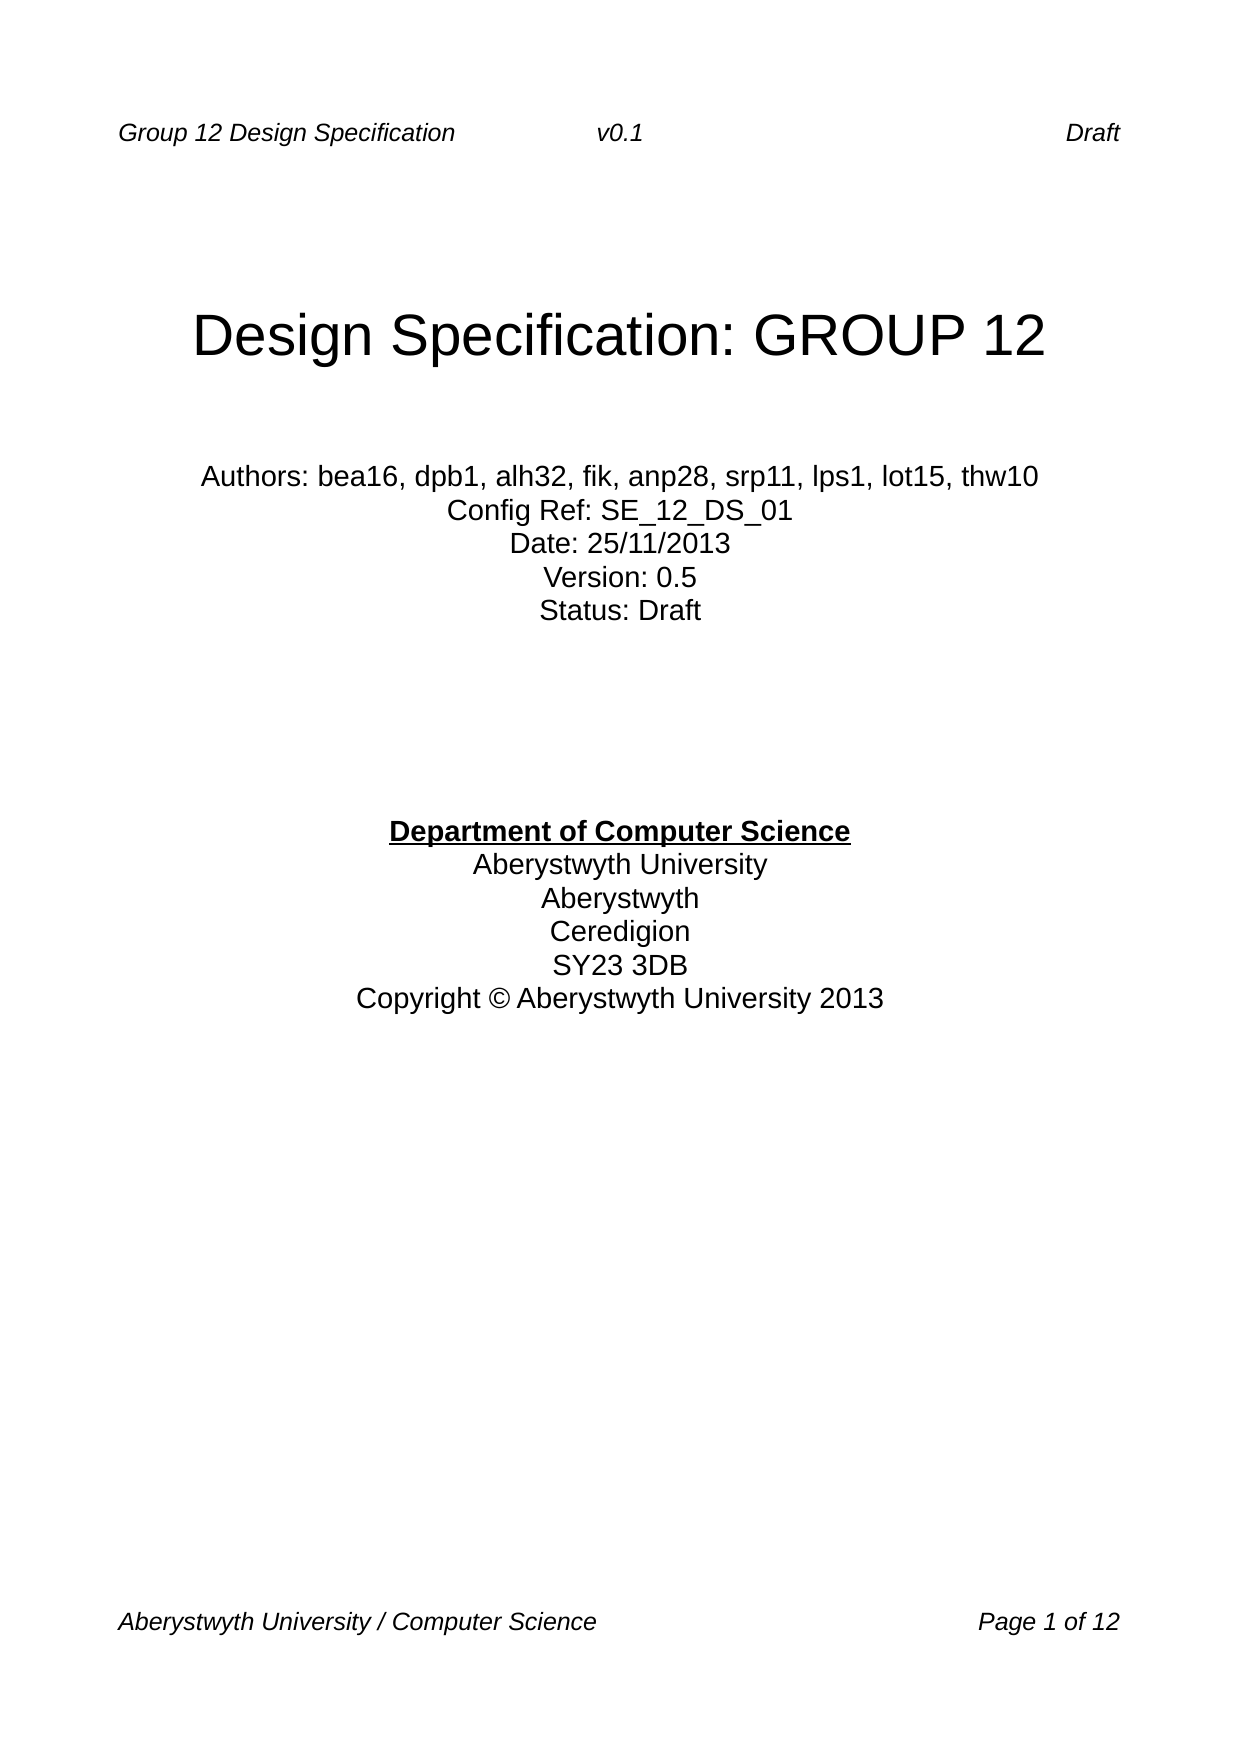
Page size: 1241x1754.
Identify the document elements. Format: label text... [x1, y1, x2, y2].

text SY23 3DB [118, 948, 1122, 981]
text Status: Draft [118, 593, 1122, 627]
text Aberystwyth [118, 881, 1122, 914]
text Config Ref: SE_12_DS_01 [118, 493, 1122, 526]
text Authors: bea16, dpb1, alh32, fik, anp28, srp11, lps1, lot15, thw10 [118, 459, 1122, 493]
text Date: 25/11/2013 [118, 526, 1122, 560]
text Department of Computer Science [118, 814, 1122, 847]
text Version: 0.5 [118, 560, 1122, 593]
text Copyright © Aberystwyth University 2013 [118, 981, 1122, 1015]
text Ceredigion [118, 914, 1122, 948]
text Aberystwyth University [118, 847, 1122, 881]
text Design Specification: GROUP 12 [118, 301, 1122, 368]
